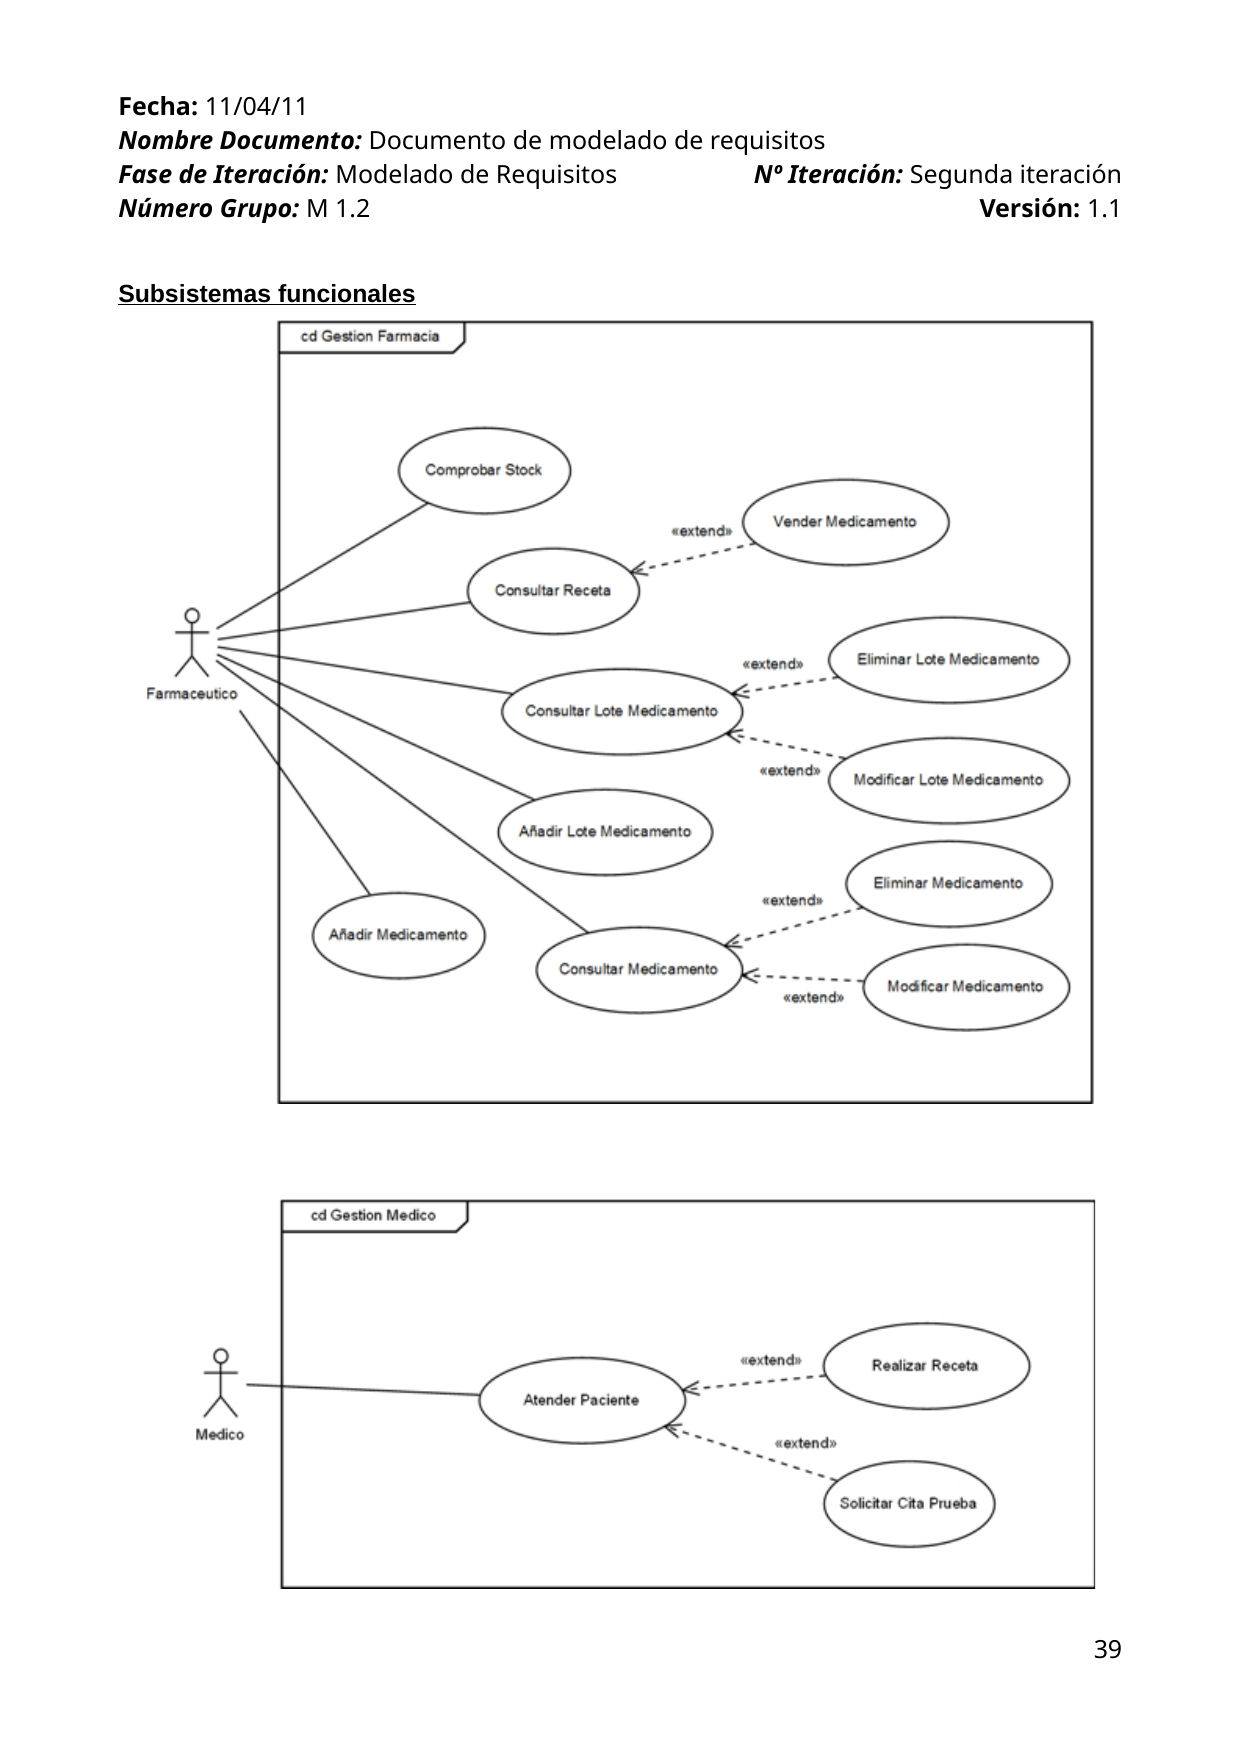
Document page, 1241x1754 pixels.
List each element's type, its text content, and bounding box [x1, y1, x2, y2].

subtitle Subsistemas funcionales [118, 279, 1122, 308]
picture [195, 1199, 1096, 1589]
picture [146, 320, 1094, 1104]
